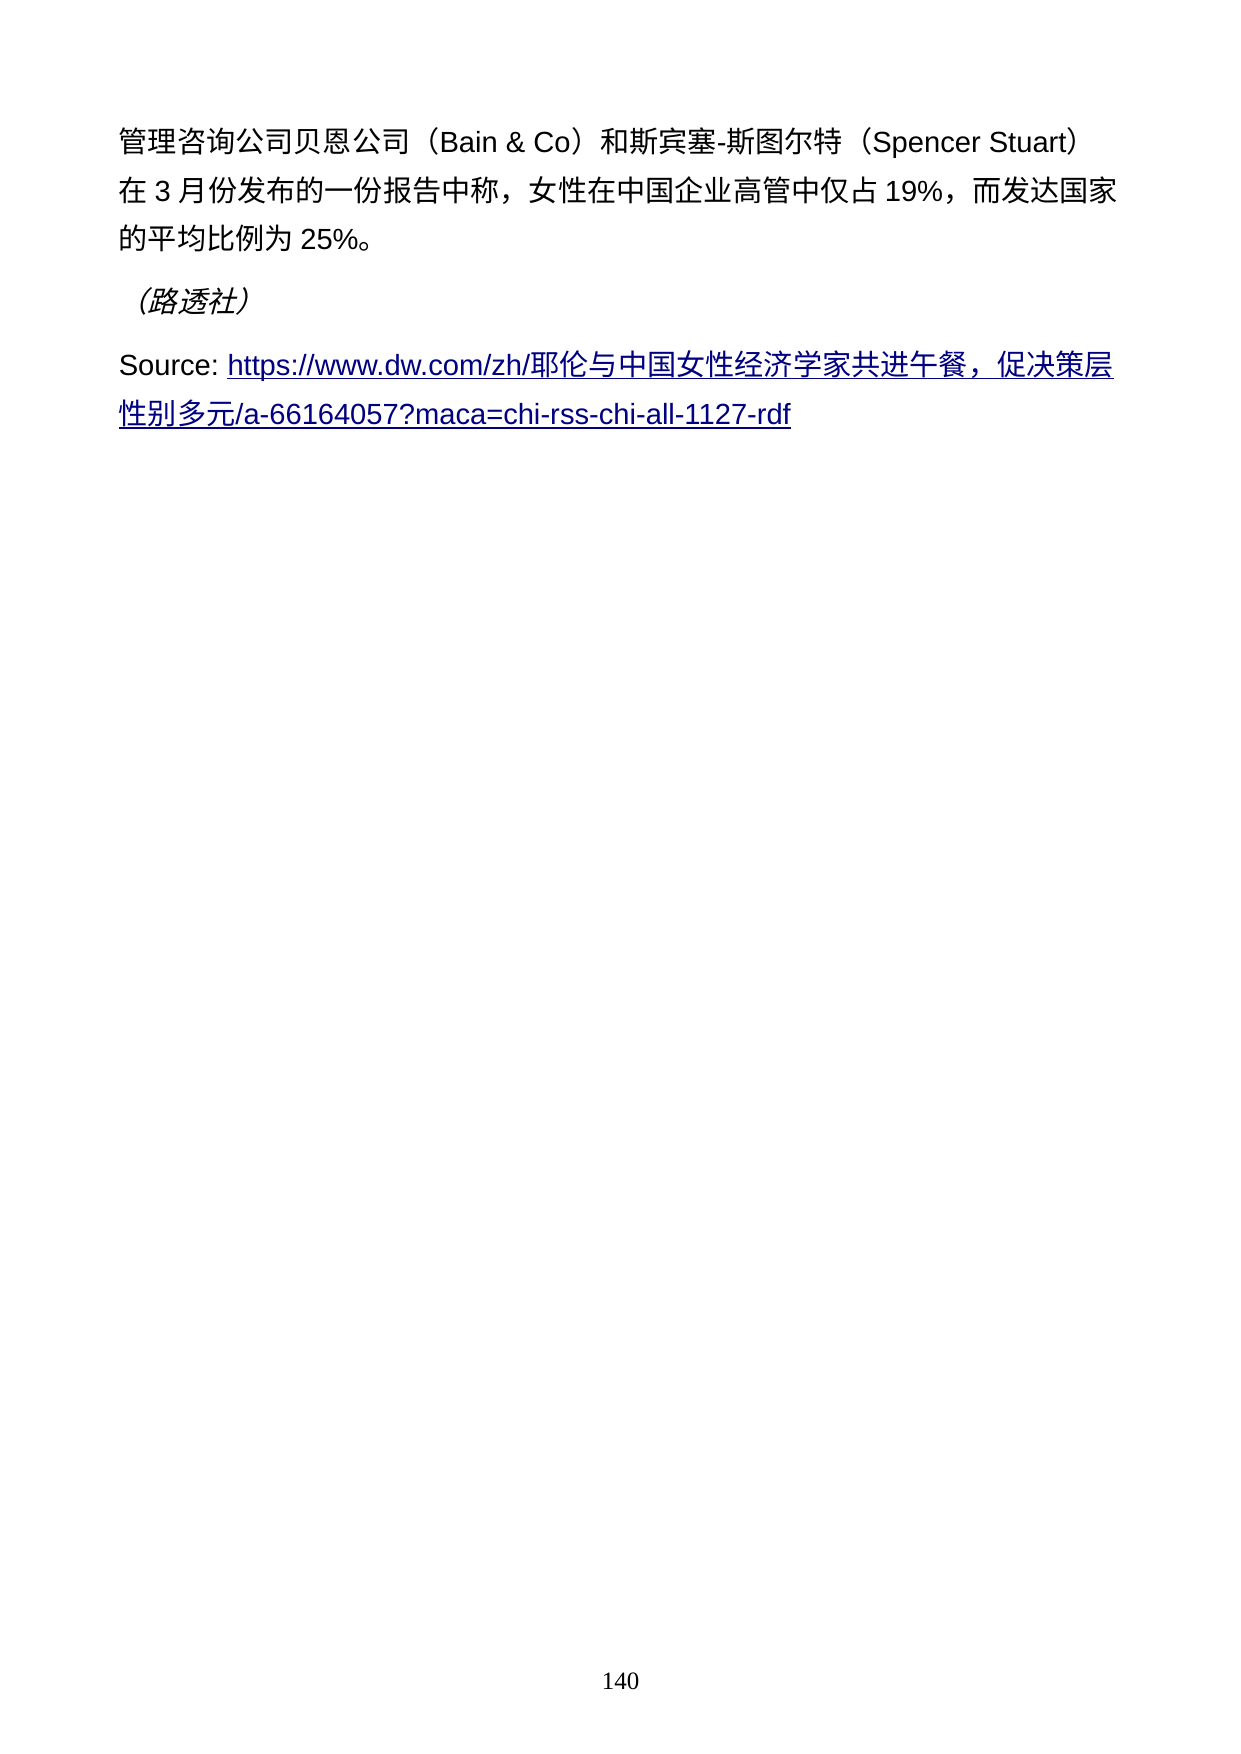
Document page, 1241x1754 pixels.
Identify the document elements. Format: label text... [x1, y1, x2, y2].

text （路透社） [118, 279, 1122, 321]
text Source: https://www.dw.com/zh/耶伦与中国女性经济学家共进午餐，促决策层性别多元/a-66164057?maca=chi-rss-chi-all-1127-rdf [118, 342, 1122, 433]
text 管理咨询公司贝恩公司（Bain & Co）和斯宾塞-斯图尔特（Spencer Stuart）在 3 月份发布的一份报告中称，女性在中国企业高管中仅占19%，而发达国家的平均比例为 25%。 [118, 118, 1122, 258]
